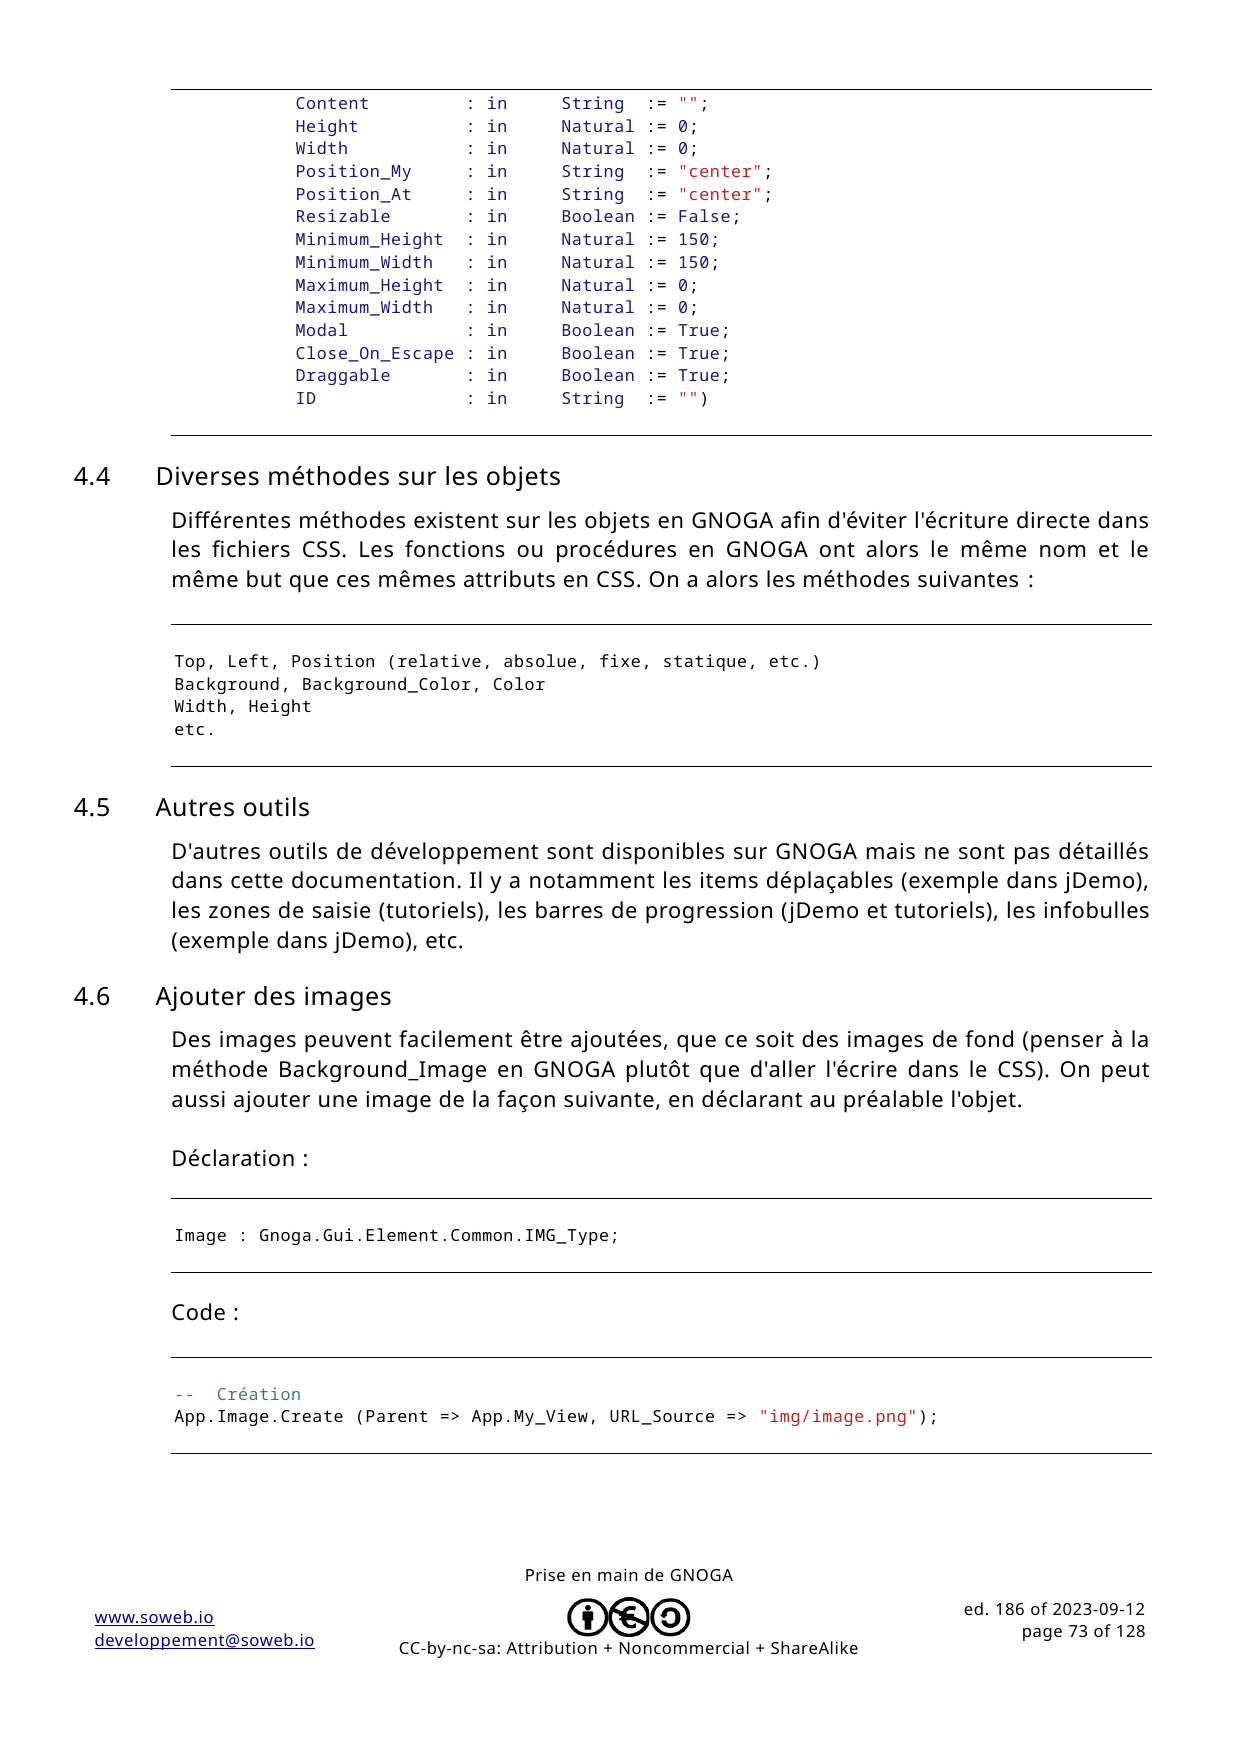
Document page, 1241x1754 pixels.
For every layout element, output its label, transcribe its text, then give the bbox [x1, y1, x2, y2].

list Top, Left, Position (relative, absolue, fixe, statique, etc.) Background, Background_Color, Color Width, Height etc. [171, 625, 1152, 766]
text Différentes méthodes existent sur les objets en GNOGA afin d'éviter l'écriture directe dans les fichiers CSS. Les fonctions ou procédures en GNOGA ont alors le même nom et le même but que ces mêmes attributs en CSS. On a alors les méthodes suivantes : [171, 505, 1152, 594]
list Image : Gnoga.Gui.Element.Common.IMG_Type; [171, 1221, 1152, 1272]
list Maximum_Height : in Natural := 0; [171, 270, 1152, 293]
list Minimum_Height : in Natural := 150; [171, 225, 1152, 247]
list Close_On_Escape : in Boolean := True; [171, 338, 1152, 361]
text Code : [171, 1297, 1152, 1327]
list -- Création [171, 1379, 1152, 1402]
list Position_My : in String := "center"; [171, 157, 1152, 179]
list Content : in String := ""; [171, 90, 1152, 111]
subtitle Ajouter des images [74, 978, 1152, 1012]
text Déclaration : [171, 1143, 1152, 1173]
list App.Image.Create (Parent => App.My_View, URL_Source => "img/image.png"); [171, 1402, 1152, 1453]
list Modal : in Boolean := True; [171, 316, 1152, 338]
list ID : in String := "") [171, 384, 1152, 435]
list Width : in Natural := 0; [171, 134, 1152, 157]
text Des images peuvent facilement être ajoutées, que ce soit des images de fond (penser à la méthode Background_Image en GNOGA plutôt que d'aller l'écrire dans le CSS). On peut aussi ajouter une image de la façon suivante, en déclarant au préalable l'objet. [171, 1024, 1152, 1114]
list Resizable : in Boolean := False; [171, 202, 1152, 225]
list Position_At : in String := "center"; [171, 179, 1152, 202]
text D'autres outils de développement sont disponibles sur GNOGA mais ne sont pas détaillés dans cette documentation. Il y a notamment les items déplaçables (exemple dans jDemo), les zones de saisie (tutoriels), les barres de progression (jDemo et tutoriels), les infobulles (exemple dans jDemo), etc. [171, 836, 1152, 955]
list Minimum_Width : in Natural := 150; [171, 247, 1152, 270]
picture [566, 1597, 691, 1637]
list Draggable : in Boolean := True; [171, 361, 1152, 384]
subtitle Autres outils [74, 790, 1152, 824]
list Maximum_Width : in Natural := 0; [171, 293, 1152, 316]
list Height : in Natural := 0; [171, 111, 1152, 134]
subtitle Diverses méthodes sur les objets [74, 459, 1152, 493]
